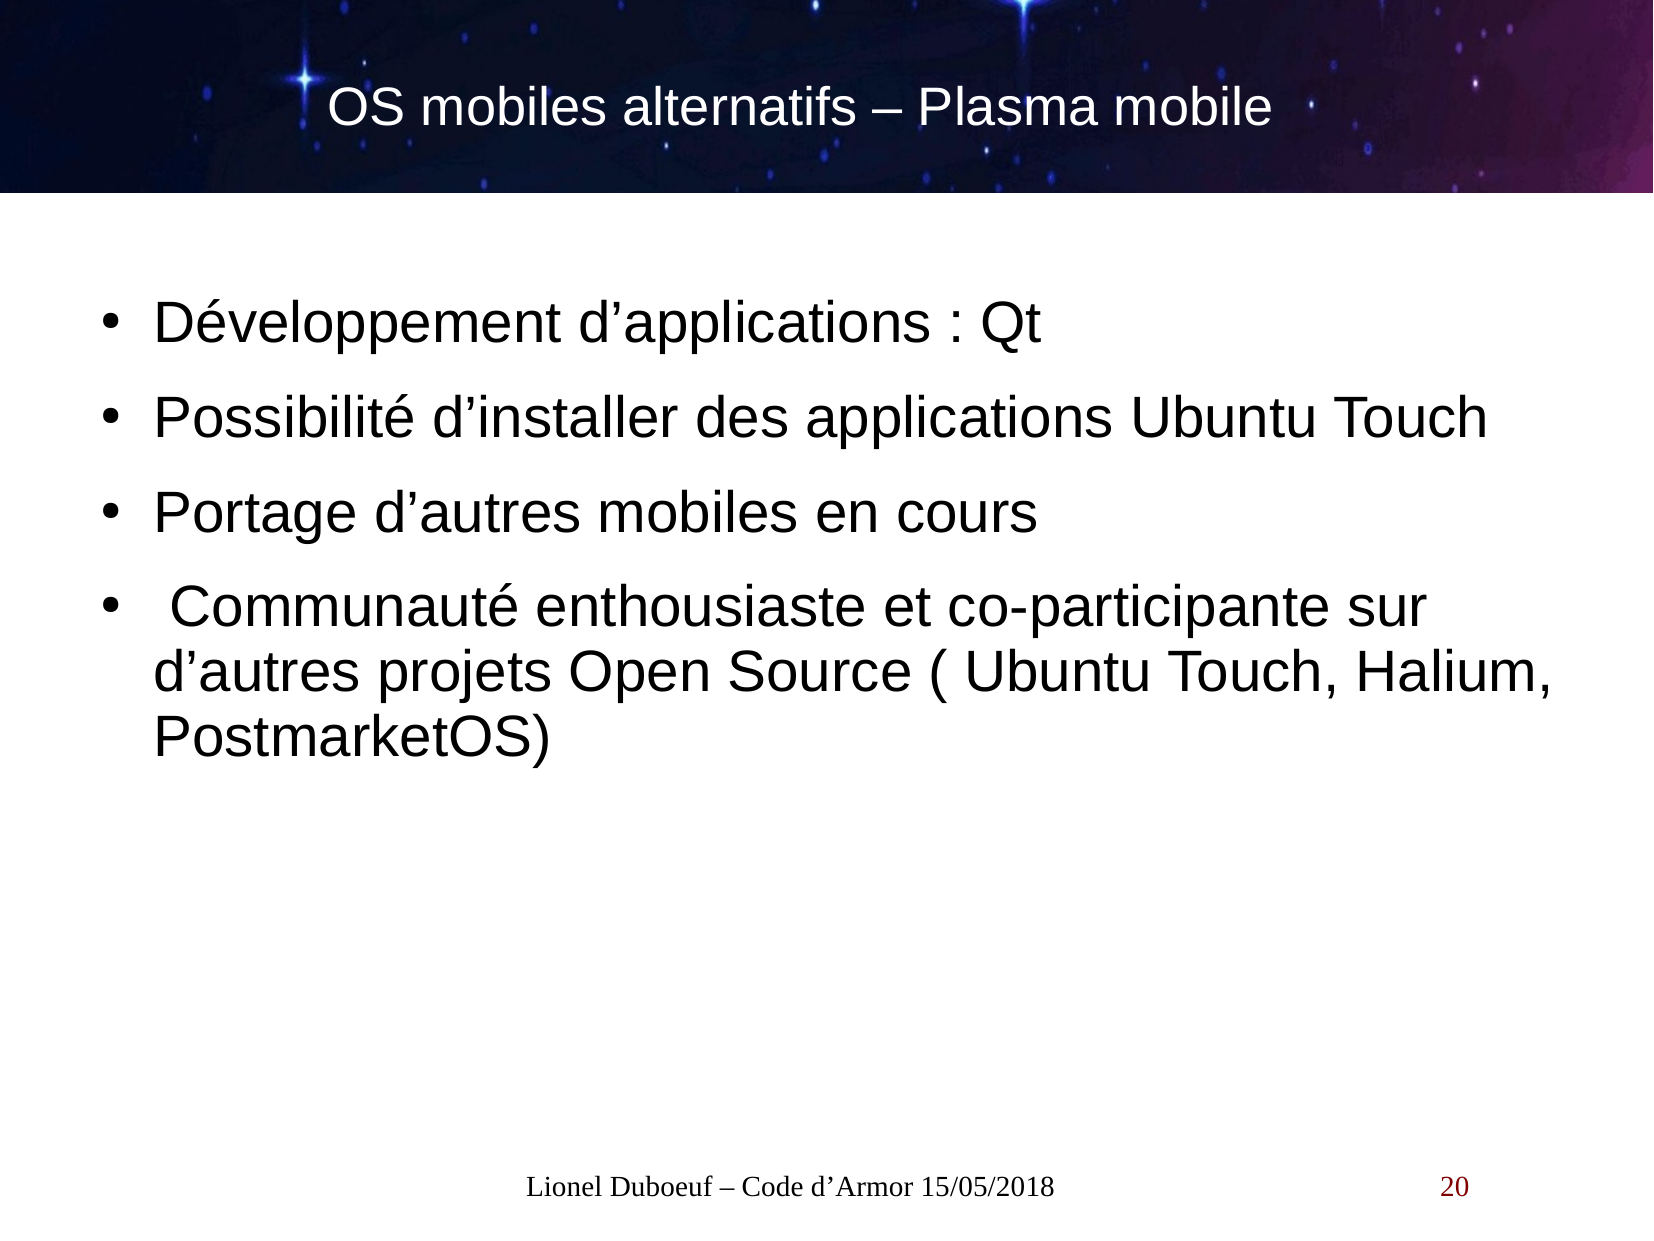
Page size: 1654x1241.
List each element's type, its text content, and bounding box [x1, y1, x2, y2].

list Développement d’applications : Qt Possibilité d’installer des applications Ubuntu Touch Portage d’autres mobiles en cours Communauté enthousiaste et co-participante sur d’autres projets Open Source ( Ubuntu Touch, Halium, PostmarketOS) [82, 290, 1571, 1010]
picture [0, 0, 1653, 193]
title OS mobiles alternatifs – Plasma mobile [57, 2, 1546, 211]
